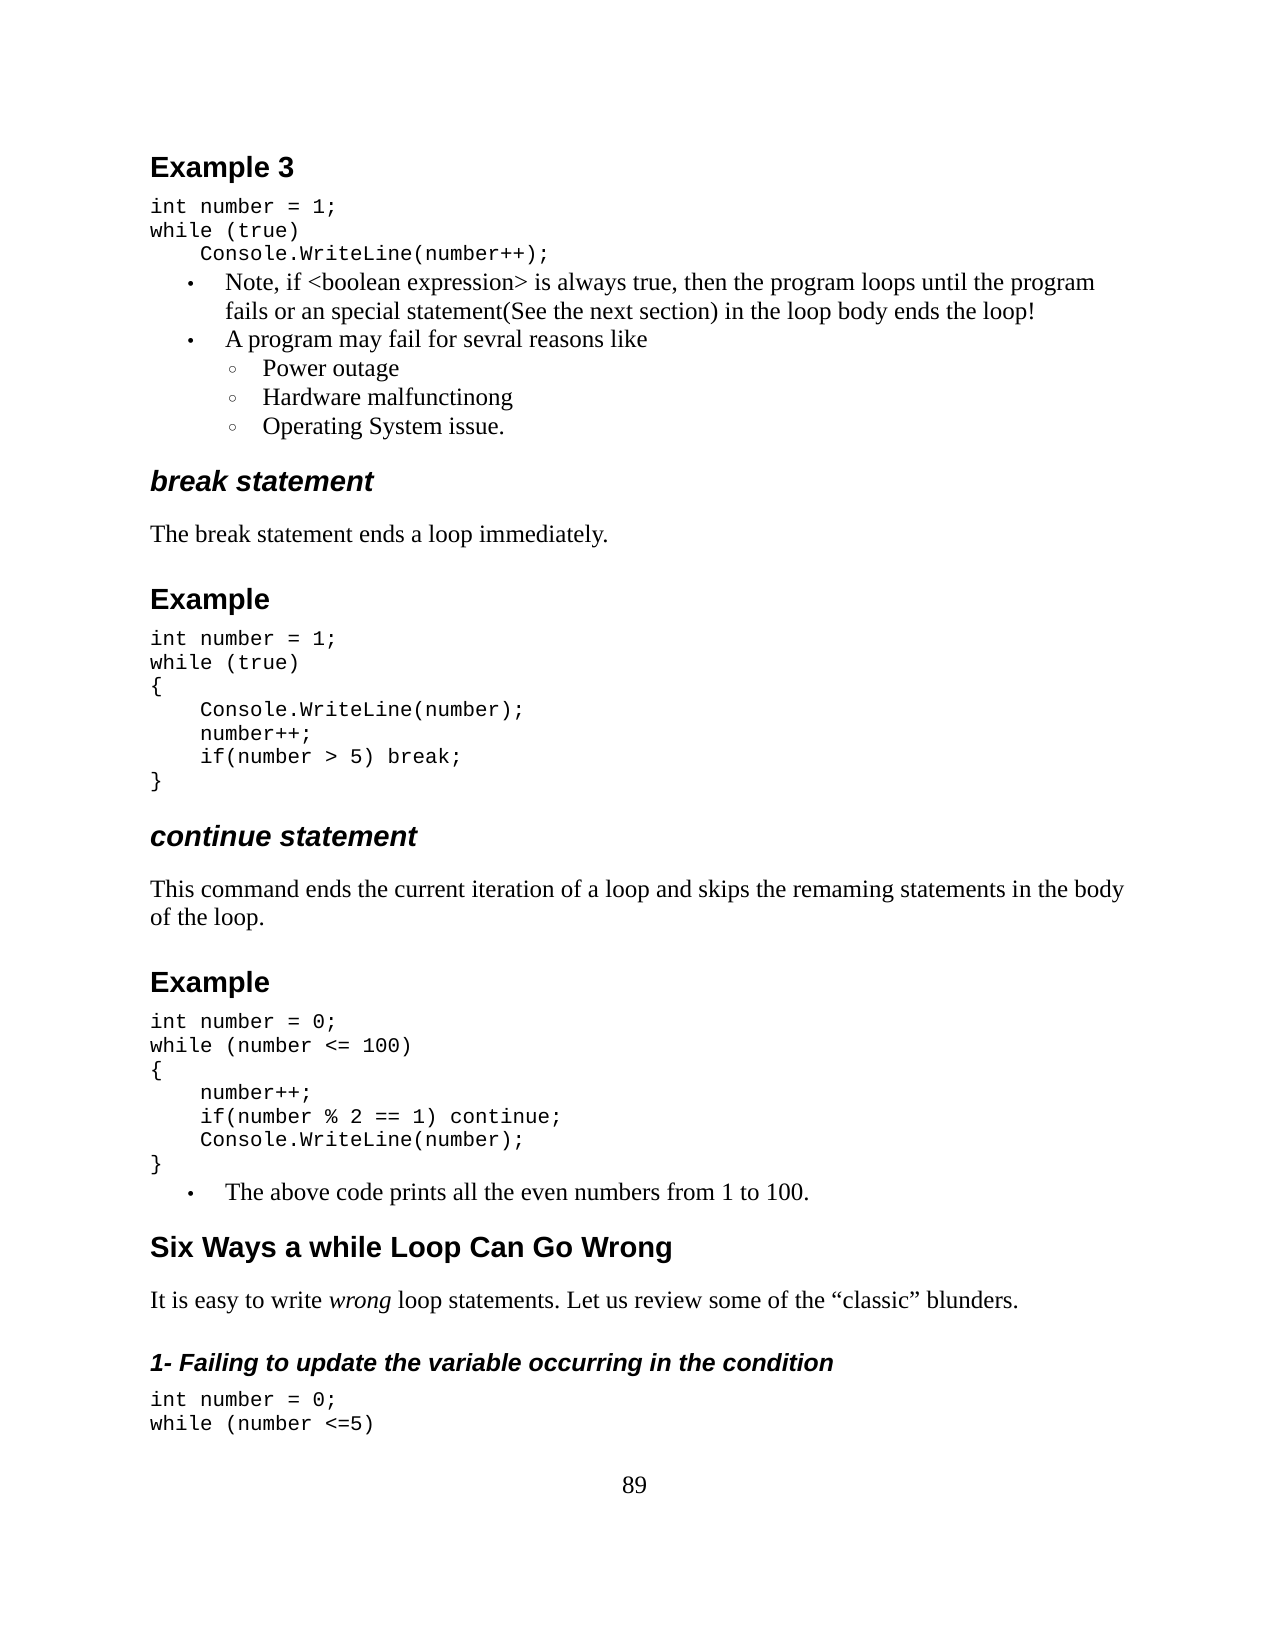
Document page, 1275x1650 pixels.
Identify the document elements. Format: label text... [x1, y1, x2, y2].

text { [150, 1058, 1125, 1082]
text The break statement ends a loop immediately. [150, 519, 1125, 548]
list Hardware malfunctinong [225, 382, 1125, 411]
text } [150, 1153, 1125, 1177]
text while (number <= 100) [150, 1035, 1125, 1058]
text int number = 0; [150, 1389, 1125, 1413]
list Note, if <boolean expression> is always true, then the program loops until the program fails or an special statement(See the next section) in the loop body ends the loop! [187, 267, 1125, 324]
text } [150, 770, 1125, 794]
subtitle 1- Failing to update the variable occurring in the condition [150, 1348, 1125, 1377]
text number++; [150, 1082, 1125, 1106]
text It is easy to write wrong loop statements. Let us review some of the “classic” blunders. [150, 1286, 1125, 1314]
text while (true) [150, 220, 1125, 243]
list A program may fail for sevral reasons like [187, 324, 1125, 353]
text Console.WriteLine(number++); [150, 243, 1125, 267]
subtitle Example [150, 582, 1125, 616]
text if(number > 5) break; [150, 746, 1125, 770]
text This command ends the current iteration of a loop and skips the remaming statements in the body of the loop. [150, 874, 1125, 931]
list Operating System issue. [225, 411, 1125, 439]
text Console.WriteLine(number); [150, 1129, 1125, 1153]
list The above code prints all the even numbers from 1 to 100. [187, 1177, 1125, 1206]
subtitle Example 3 [150, 150, 1125, 183]
text int number = 1; [150, 628, 1125, 652]
text int number = 1; [150, 196, 1125, 220]
text { [150, 676, 1125, 699]
text while (true) [150, 652, 1125, 676]
text Console.WriteLine(number); [150, 699, 1125, 723]
list Power outage [225, 353, 1125, 382]
subtitle Six Ways a while Loop Can Go Wrong [150, 1231, 1125, 1264]
subtitle continue statement [150, 819, 1125, 852]
text int number = 0; [150, 1011, 1125, 1035]
text if(number % 2 == 1) continue; [150, 1106, 1125, 1129]
text number++; [150, 723, 1125, 746]
subtitle Example [150, 965, 1125, 999]
subtitle break statement [150, 464, 1125, 498]
text while (number <=5) [150, 1413, 1125, 1437]
